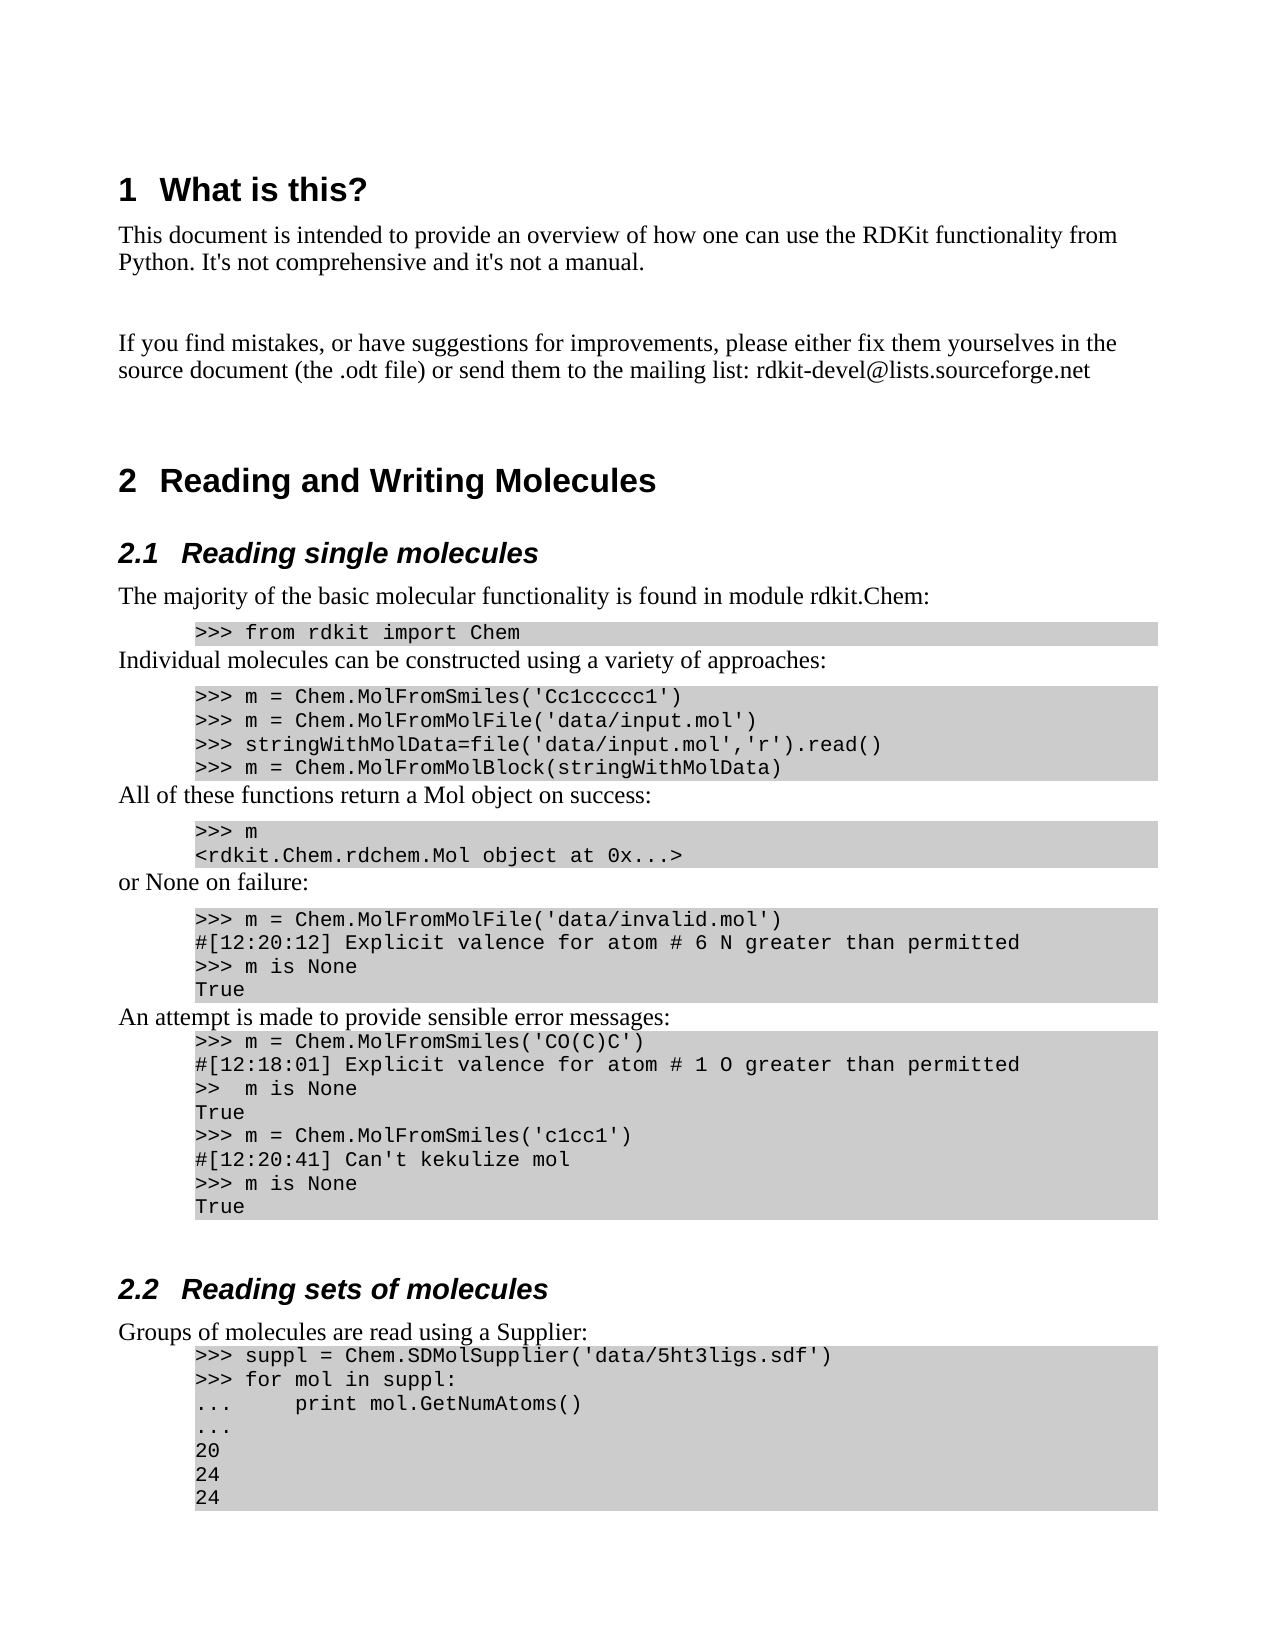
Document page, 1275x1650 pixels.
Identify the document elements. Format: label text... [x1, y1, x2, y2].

text True [195, 979, 1158, 1003]
text >>> m is None [195, 1173, 1158, 1196]
subtitle Reading sets of molecules [118, 1273, 1157, 1305]
text #[12:20:12] Explicit valence for atom # 6 N greater than permitted [195, 932, 1158, 956]
text 20 [195, 1440, 1158, 1464]
text If you find mistakes, or have suggestions for improvements, please either fix them yourselves in the source document (the .odt file) or send them to the mailing list: rdkit-devel@lists.sourceforge.net [118, 329, 1157, 384]
text >>> m = Chem.MolFromMolFile('data/input.mol') [195, 710, 1158, 733]
subtitle Reading and Writing Molecules [118, 462, 1157, 499]
text >>> m = Chem.MolFromMolFile('data/invalid.mol') [195, 908, 1158, 932]
text True >>> m = Chem.MolFromSmiles('c1cc1') #[12:20:41] Can't kekulize mol [195, 1102, 1158, 1173]
subtitle What is this? [118, 171, 1157, 208]
text >>> m = Chem.MolFromSmiles('Cc1ccccc1') [195, 686, 1158, 710]
text Groups of molecules are read using a Supplier: [118, 1318, 1157, 1346]
text >>> from rdkit import Chem [195, 622, 1158, 646]
text or None on failure: [118, 868, 1157, 896]
text >>> stringWithMolData=file('data/input.mol','r').read() [195, 733, 1158, 757]
text True [195, 1196, 1158, 1220]
text >>> m is None [195, 956, 1158, 979]
text The majority of the basic molecular functionality is found in module rdkit.Chem: [118, 582, 1157, 610]
subtitle Reading single molecules [118, 537, 1157, 570]
text >>> for mol in suppl: [195, 1369, 1158, 1393]
text ... [195, 1416, 1158, 1440]
text An attempt is made to provide sensible error messages: [118, 1003, 1157, 1031]
text #[12:18:01] Explicit valence for atom # 1 O greater than permitted [195, 1054, 1158, 1078]
text 24 [195, 1487, 1158, 1511]
text >>> m = Chem.MolFromMolBlock(stringWithMolData) [195, 757, 1158, 781]
text >> m is None [195, 1078, 1158, 1102]
text <rdkit.Chem.rdchem.Mol object at 0x...> [195, 845, 1158, 868]
text >>> m [195, 821, 1158, 845]
text This document is intended to provide an overview of how one can use the RDKit functionality from Python. It's not comprehensive and it's not a manual. [118, 221, 1157, 276]
text 24 [195, 1464, 1158, 1487]
text ... print mol.GetNumAtoms() [195, 1393, 1158, 1416]
text >>> m = Chem.MolFromSmiles('CO(C)C') [195, 1031, 1158, 1054]
text Individual molecules can be constructed using a variety of approaches: [118, 646, 1157, 674]
text >>> suppl = Chem.SDMolSupplier('data/5ht3ligs.sdf') [195, 1346, 1158, 1369]
text All of these functions return a Mol object on success: [118, 781, 1157, 808]
